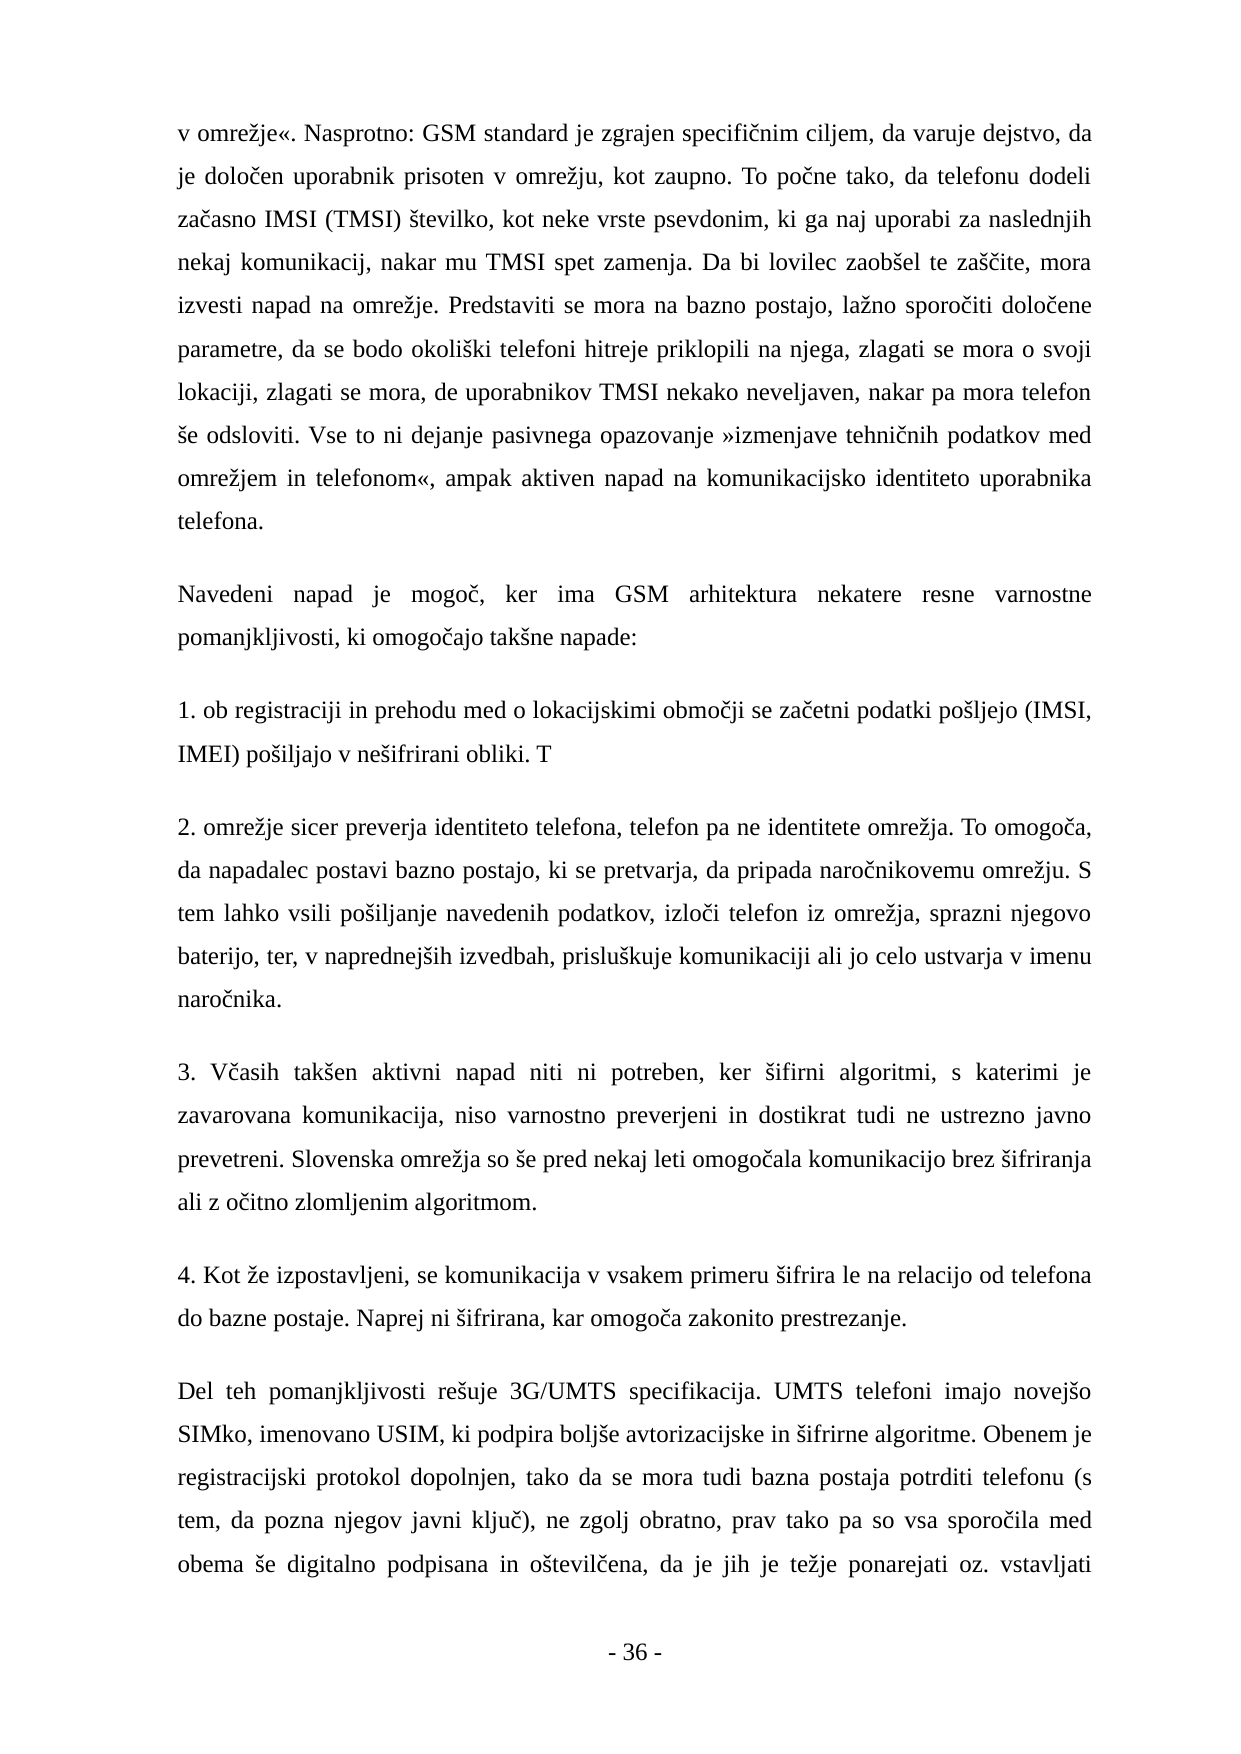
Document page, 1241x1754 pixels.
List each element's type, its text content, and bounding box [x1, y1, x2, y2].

text 2. omrežje sicer preverja identiteto telefona, telefon pa ne identitete omrežja. To omogoča, da napadalec postavi bazno postajo, ki se pretvarja, da pripada naročnikovemu omrežju. S tem lahko vsili pošiljanje navedenih podatkov, izloči telefon iz omrežja, sprazni njegovo baterijo, ter, v naprednejših izvedbah, prisluškuje komunikaciji ali jo celo ustvarja v imenu naročnika. [177, 812, 1093, 1013]
text Navedeni napad je mogoč, ker ima GSM arhitektura nekatere resne varnostne pomanjkljivosti, ki omogočajo takšne napade: [177, 579, 1093, 651]
text Del teh pomanjkljivosti rešuje 3G/UMTS specifikacija. UMTS telefoni imajo novejšo SIMko, imenovano USIM, ki podpira boljše avtorizacijske in šifrirne algoritme. Obenem je registracijski protokol dopolnjen, tako da se mora tudi bazna postaja potrditi telefonu (s tem, da pozna njegov javni ključ), ne zgolj obratno, prav tako pa so vsa sporočila med obema še digitalno podpisana in oštevilčena, da je jih je težje ponarejati oz. vstavljati [177, 1376, 1093, 1577]
text v omrežje«. Nasprotno: GSM standard je zgrajen specifičnim ciljem, da varuje dejstvo, da je določen uporabnik prisoten v omrežju, kot zaupno. To počne tako, da telefonu dodeli začasno IMSI (TMSI) številko, kot neke vrste psevdonim, ki ga naj uporabi za naslednjih nekaj komunikacij, nakar mu TMSI spet zamenja. Da bi lovilec zaobšel te zaščite, mora izvesti napad na omrežje. Predstaviti se mora na bazno postajo, lažno sporočiti določene parametre, da se bodo okoliški telefoni hitreje priklopili na njega, zlagati se mora o svoji lokaciji, zlagati se mora, de uporabnikov TMSI nekako neveljaven, nakar pa mora telefon še odsloviti. Vse to ni dejanje pasivnega opazovanje »izmenjave tehničnih podatkov med omrežjem in telefonom«, ampak aktiven napad na komunikacijsko identiteto uporabnika telefona. [177, 118, 1093, 535]
text 4. Kot že izpostavljeni, se komunikacija v vsakem primeru šifrira le na relacijo od telefona do bazne postaje. Naprej ni šifrirana, kar omogoča zakonito prestrezanje. [177, 1260, 1093, 1332]
text 3. Včasih takšen aktivni napad niti ni potreben, ker šifirni algoritmi, s katerimi je zavarovana komunikacija, niso varnostno preverjeni in dostikrat tudi ne ustrezno javno prevetreni. Slovenska omrežja so še pred nekaj leti omogočala komunikacijo brez šifriranja ali z očitno zlomljenim algoritmom. [177, 1057, 1093, 1216]
text 1. ob registraciji in prehodu med o lokacijskimi območji se začetni podatki pošljejo (IMSI, IMEI) pošiljajo v nešifrirani obliki. T [177, 696, 1093, 767]
